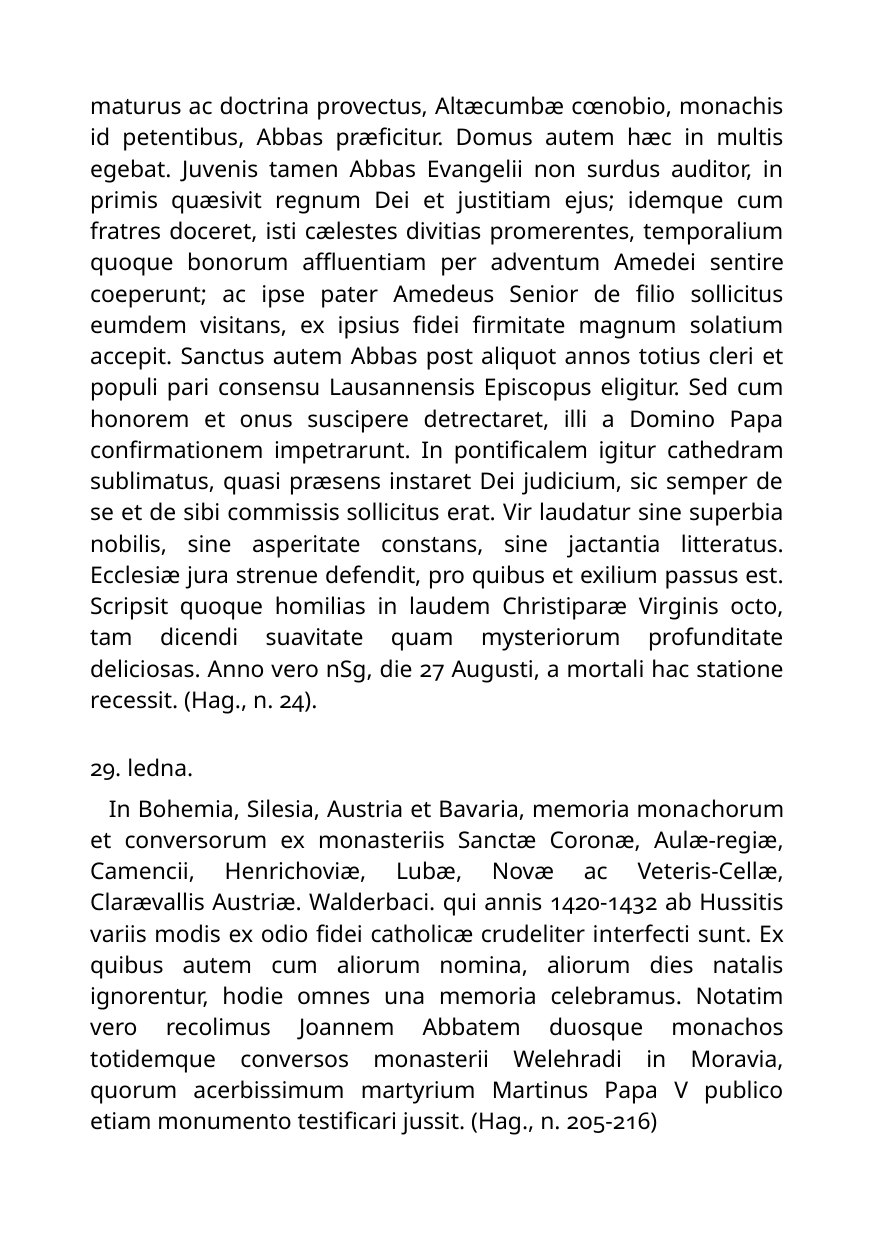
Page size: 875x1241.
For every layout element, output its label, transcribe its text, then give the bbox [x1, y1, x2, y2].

text 29. ledna. [90, 752, 784, 783]
text In Bohemia, Silesia, Austria et Bavaria, memoria mona­chorum et conversorum ex monasteriis Sanctæ Coronæ, Aulæ-regiæ, Camencii, Henrichoviæ, Lubæ, Novæ ac Veteris-Cellæ, Clarævallis Austriæ. Walderbaci. qui annis 1420-1432 ab Hussitis variis modis ex odio fidei catholicæ crudeliter in­terfecti sunt. Ex quibus autem cum aliorum nomina, aliorum dies natalis ignorentur, hodie omnes una memoria celebramus. Notatim vero recolimus Joannem Abbatem duosque monachos totidemque conversos monasterii Welehradi in Moravia, quorum acerbissimum martyrium Martinus Papa V publico etiam monumento testificari jussit. (Hag., n. 2o5-216) [90, 792, 784, 1136]
text maturus ac doctrina provectus, Altæcumbæ cœnobio, monachis id petentibus, Abbas præficitur. Domus autem hæc in multis egebat. Juvenis tamen Abbas Evangelii non surdus auditor, in primis quæsivit regnum Dei et justitiam ejus; idemque cum fratres doceret, isti cælestes divitias promerentes, temporalium quoque bono­rum affluentiam per adventum Amedei sentire coeperunt; ac ipse pater Amedeus Senior de filio sollicitus eumdem visitans, ex ipsius fidei firmitate magnum solatium accepit. Sanctus autem Abbas post aliquot annos totius cleri et populi pari consensu Lausannensis Episcopus eligitur. Sed cum honorem et onus suscipere detrectaret, illi a Domino Papa confirmatio­nem impetrarunt. In pontificalem igitur cathedram subli­matus, quasi præsens instaret Dei judicium, sic semper de se et de sibi commissis sollicitus erat. Vir laudatur sine superbia nobilis, sine asperitate constans, sine jactantia litteratus. Ecclesiæ jura strenue defendit, pro quibus et exilium passus est. Scripsit quoque homilias in laudem Christiparæ Virginis octo, tam dicendi suavitate quam mysteriorum profunditate deliciosas. Anno vero nSg, die 27 Augusti, a mortali hac statione recessit. (Hag., n. 24). [90, 90, 784, 715]
